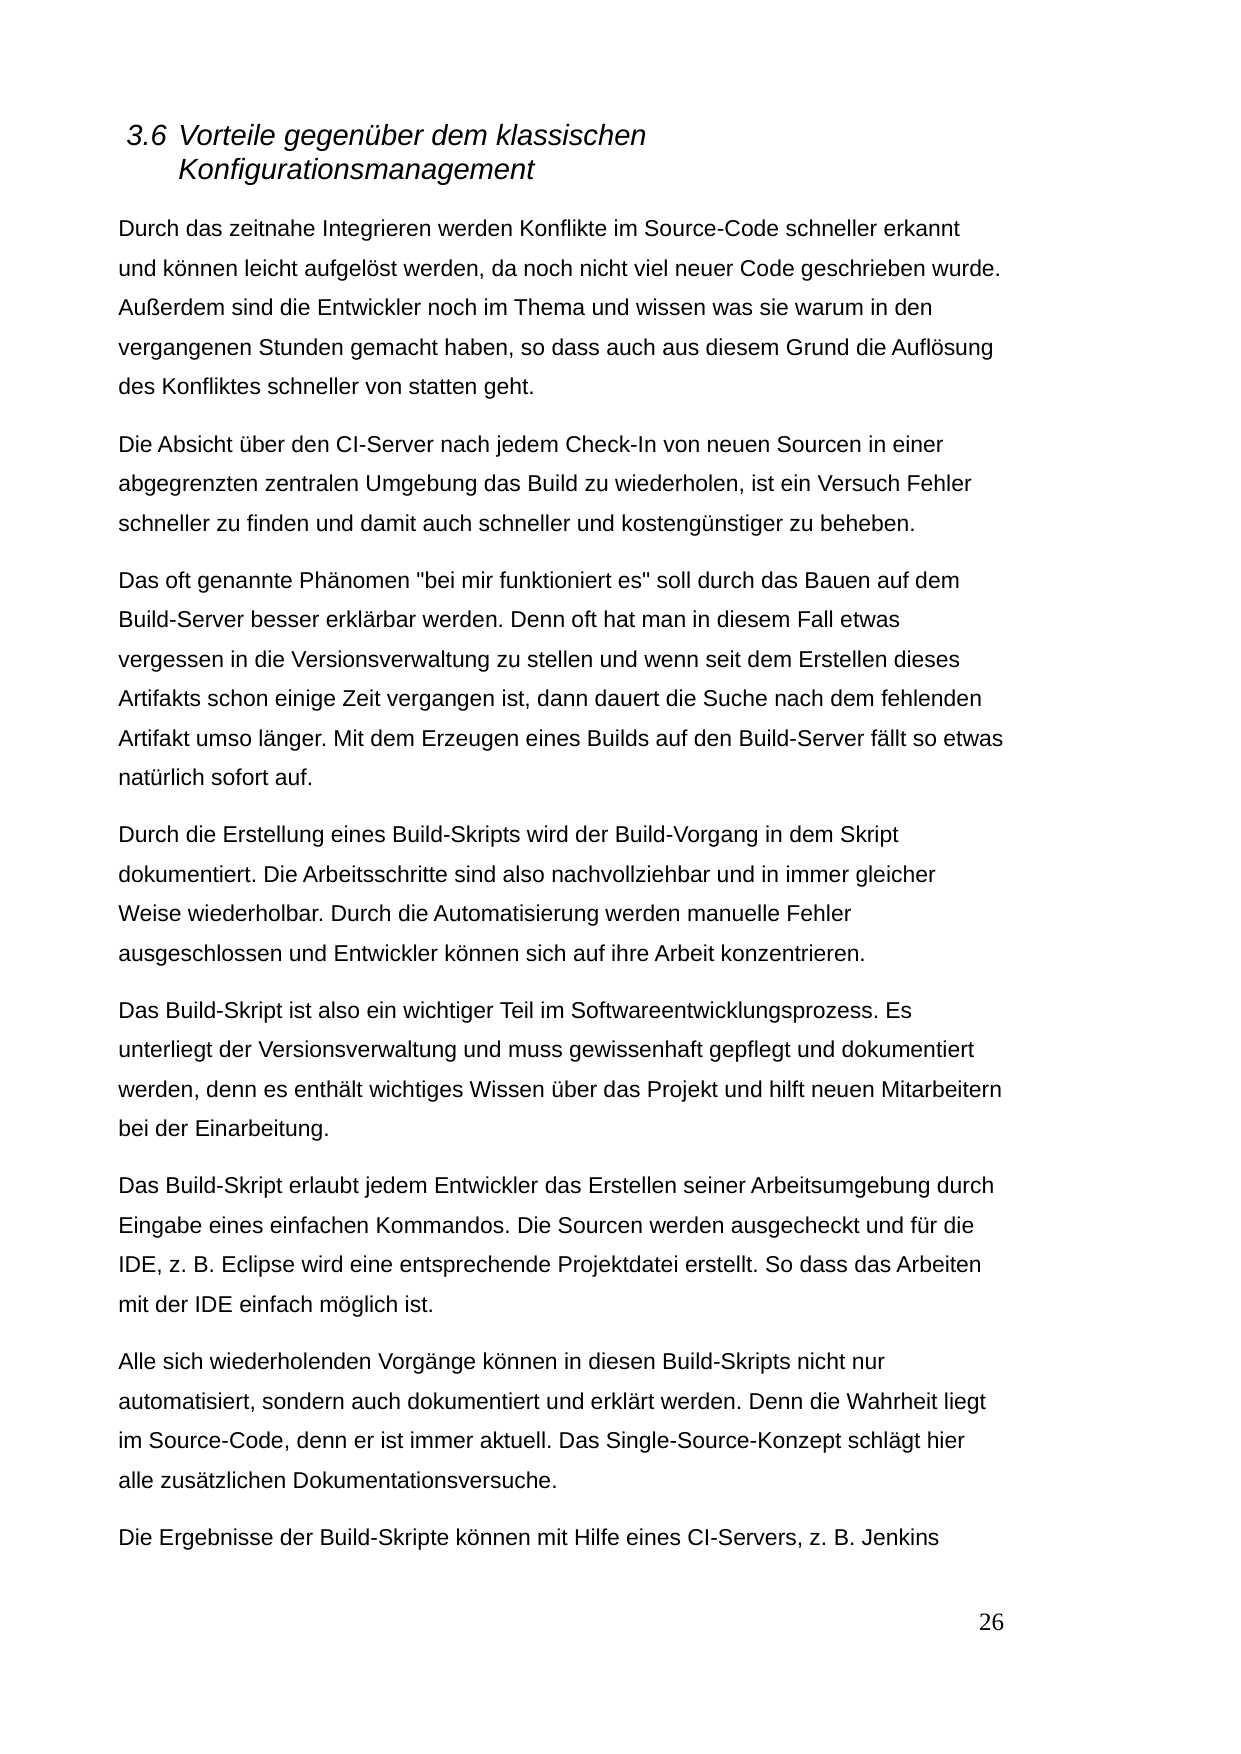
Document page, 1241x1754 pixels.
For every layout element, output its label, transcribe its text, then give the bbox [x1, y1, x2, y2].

text Die Ergebnisse der Build-Skripte können mit Hilfe eines CI-Servers, z. B. Jenkins [118, 1524, 1004, 1550]
subtitle Vorteile gegenüber dem klassischen Konfigurationsmanagement [118, 118, 1004, 185]
text Die Absicht über den CI-Server nach jedem Check-In von neuen Sourcen in einer abgegrenzten zentralen Umgebung das Build zu wiederholen, ist ein Versuch Fehler schneller zu finden und damit auch schneller und kostengünstiger zu beheben. [118, 431, 1004, 536]
text Das Build-Skript ist also ein wichtiger Teil im Softwareentwicklungsprozess. Es unterliegt der Versionsverwaltung und muss gewissenhaft gepflegt und dokumentiert werden, denn es enthält wichtiges Wissen über das Projekt und hilft neuen Mitarbeitern bei der Einarbeitung. [118, 997, 1004, 1142]
text Das oft genannte Phänomen "bei mir funktioniert es" soll durch das Bauen auf dem Build-Server besser erklärbar werden. Denn oft hat man in diesem Fall etwas vergessen in die Versionsverwaltung zu stellen und wenn seit dem Erstellen dieses Artifakts schon einige Zeit vergangen ist, dann dauert die Suche nach dem fehlenden Artifakt umso länger. Mit dem Erzeugen eines Builds auf den Build-Server fällt so etwas natürlich sofort auf. [118, 567, 1004, 790]
text Das Build-Skript erlaubt jedem Entwickler das Erstellen seiner Arbeitsumgebung durch Eingabe eines einfachen Kommandos. Die Sourcen werden ausgecheckt und für die IDE, z. B. Eclipse wird eine entsprechende Projektdatei erstellt. So dass das Arbeiten mit der IDE einfach möglich ist. [118, 1172, 1004, 1317]
text Alle sich wiederholenden Vorgänge können in diesen Build-Skripts nicht nur automatisiert, sondern auch dokumentiert und erklärt werden. Denn die Wahrheit liegt im Source-Code, denn er ist immer aktuell. Das Single-Source-Konzept schlägt hier alle zusätzlichen Dokumentationsversuche. [118, 1348, 1004, 1493]
text Durch die Erstellung eines Build-Skripts wird der Build-Vorgang in dem Skript dokumentiert. Die Arbeitsschritte sind also nachvollziehbar und in immer gleicher Weise wiederholbar. Durch die Automatisierung werden manuelle Fehler ausgeschlossen und Entwickler können sich auf ihre Arbeit konzentrieren. [118, 821, 1004, 966]
text Durch das zeitnahe Integrieren werden Konflikte im Source-Code schneller erkannt und können leicht aufgelöst werden, da noch nicht viel neuer Code geschrieben wurde. Außerdem sind die Entwickler noch im Thema und wissen was sie warum in den vergangenen Stunden gemacht haben, so dass auch aus diesem Grund die Auflösung des Konfliktes schneller von statten geht. [118, 215, 1004, 400]
